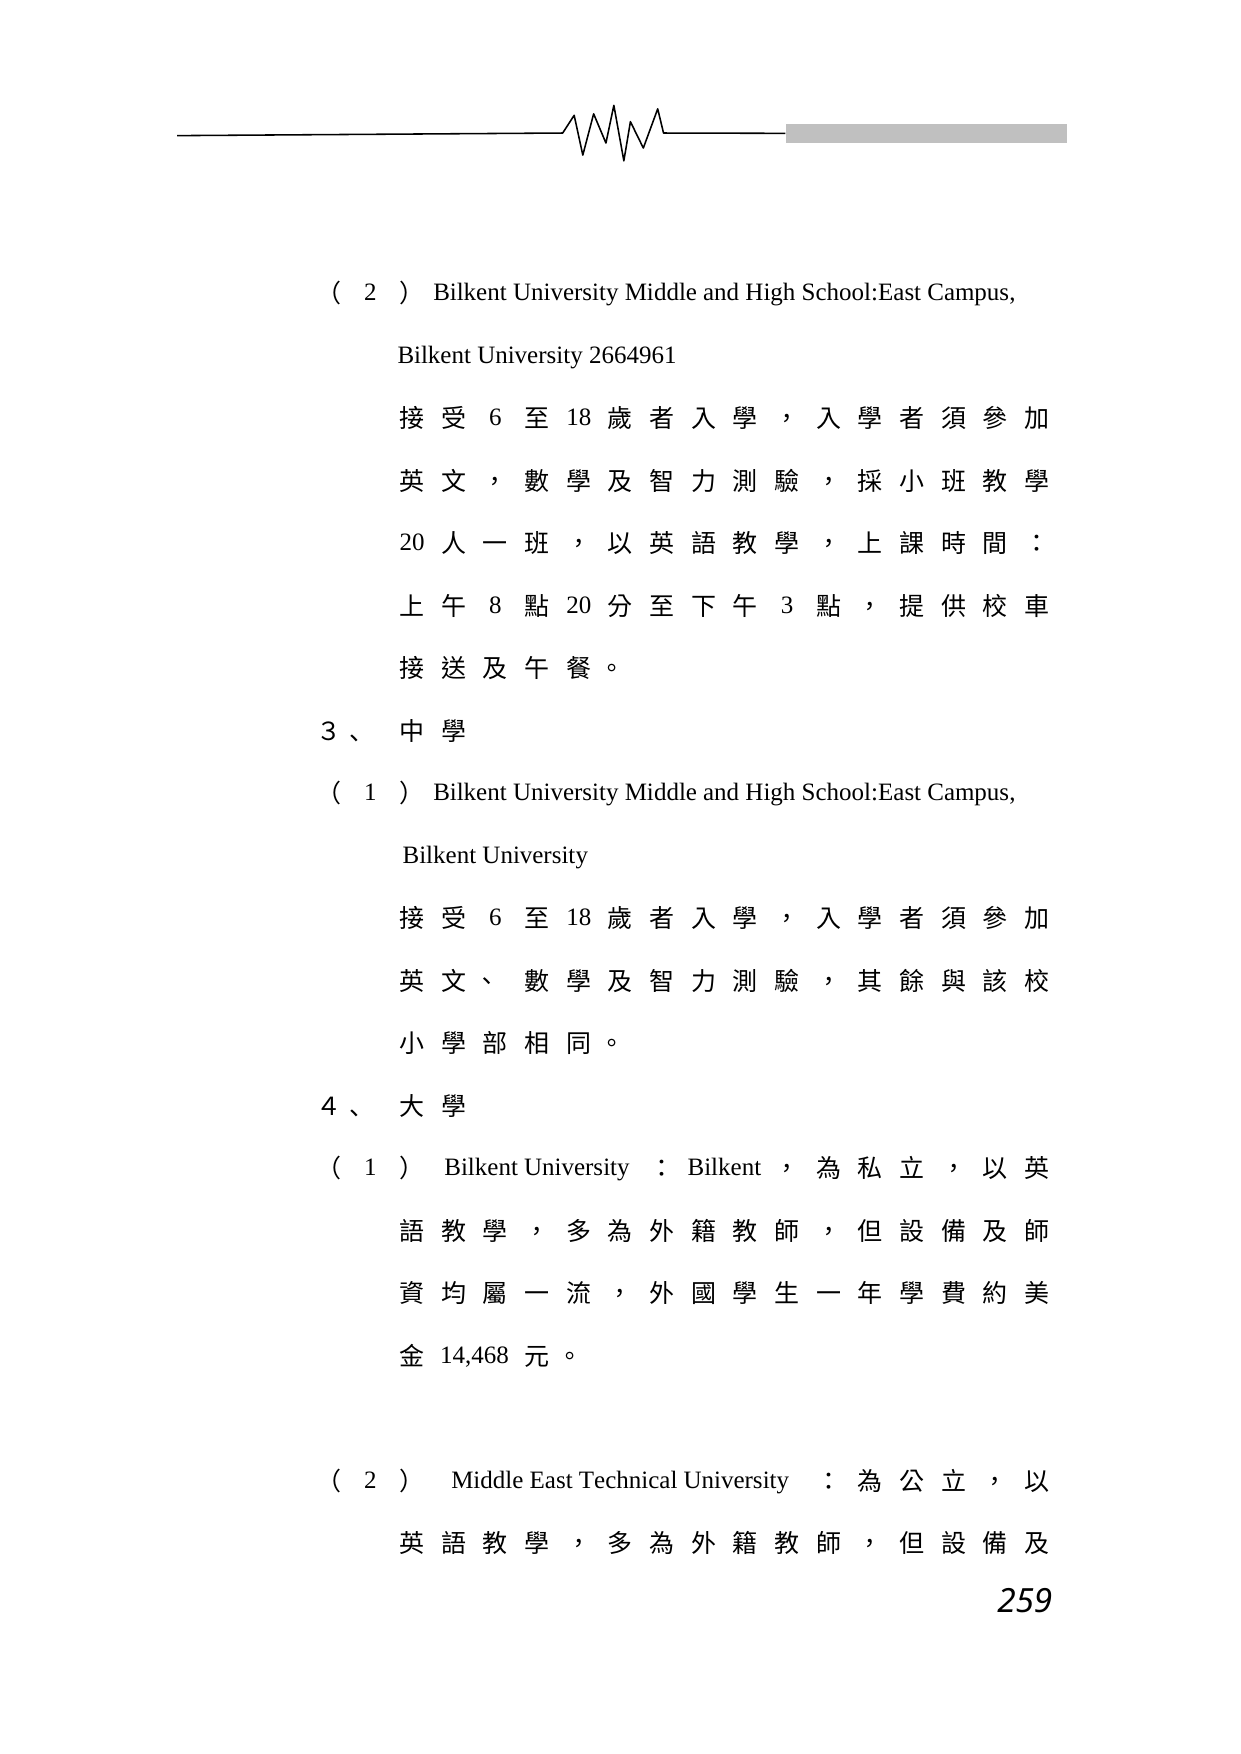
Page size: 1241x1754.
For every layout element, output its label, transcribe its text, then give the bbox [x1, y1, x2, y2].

text ４、大學 [281, 1063, 1058, 1125]
text ３、中學 [281, 688, 1058, 750]
text （1）Bilkent University：Bilkent，為私立，以英語教學，多為外籍教師，但設備及師資均屬一流，外國學生一年學費約美金14,468元。 [306, 1125, 1058, 1375]
text （2）Middle East Technical University：為公立，以英語教學，多為外籍教師，但設備及 [306, 1438, 1058, 1563]
text 接受6至18歲者入學，入學者須參加英文，數學及智力測驗，採小班教學20人一班，以英語教學，上課時間：上午8點20分至下午3點，提供校車接送及午餐。 [367, 375, 1058, 688]
text （2）Bilkent University Middle and High School:East Campus, Bilkent University 2664961 [306, 250, 1058, 375]
text （1）Bilkent University Middle and High School:East Campus, Bilkent University [306, 750, 1058, 875]
text 接受6至18歲者入學，入學者須參加英文、數學及智力測驗，其餘與該校小學部相同。 [367, 875, 1058, 1063]
